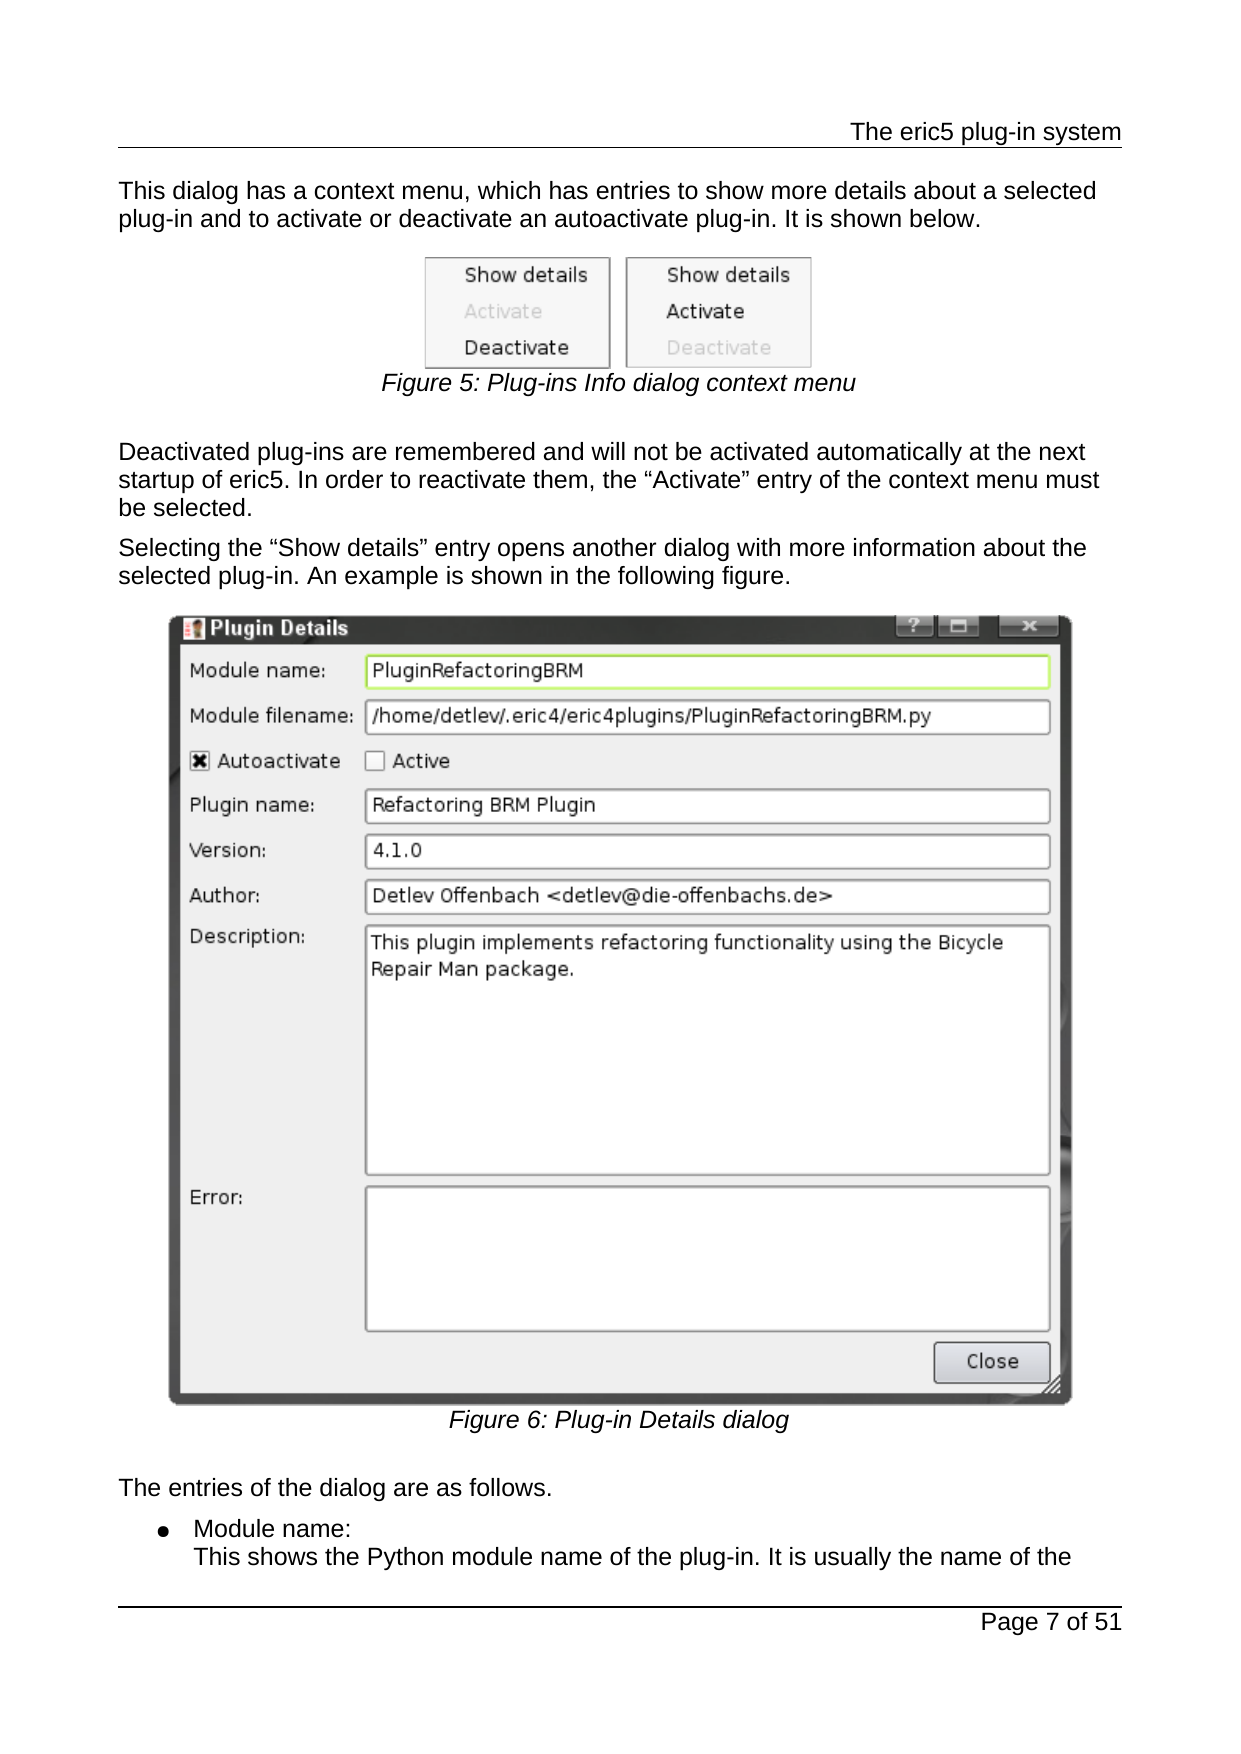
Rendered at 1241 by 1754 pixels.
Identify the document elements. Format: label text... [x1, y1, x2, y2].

text The entries of the dialog are as follows. [118, 1474, 1122, 1502]
text Figure 6: Plug-in Details dialog [168, 1406, 1072, 1434]
text Deactivated plug-ins are remembered and will not be activated automatically at the next startup of eric5. In order to reactivate them, the “Activate” entry of the context menu must be selected. [118, 438, 1122, 522]
list Module name: This shows the Python module name of the plug-in. It is usually the name of the [156, 1514, 1122, 1570]
picture [424, 257, 816, 369]
text This dialog has a context menu, which has entries to show more details about a selected plug-in and to activate or deactivate an autoactivate plug-in. It is shown below. [118, 177, 1122, 233]
text Selecting the “Show details” entry opens another dialog with more information about the selected plug-in. An example is shown in the following figure. [118, 534, 1122, 590]
text Figure 5: Plug-ins Info dialog context menu [333, 369, 908, 397]
picture [168, 615, 1073, 1406]
